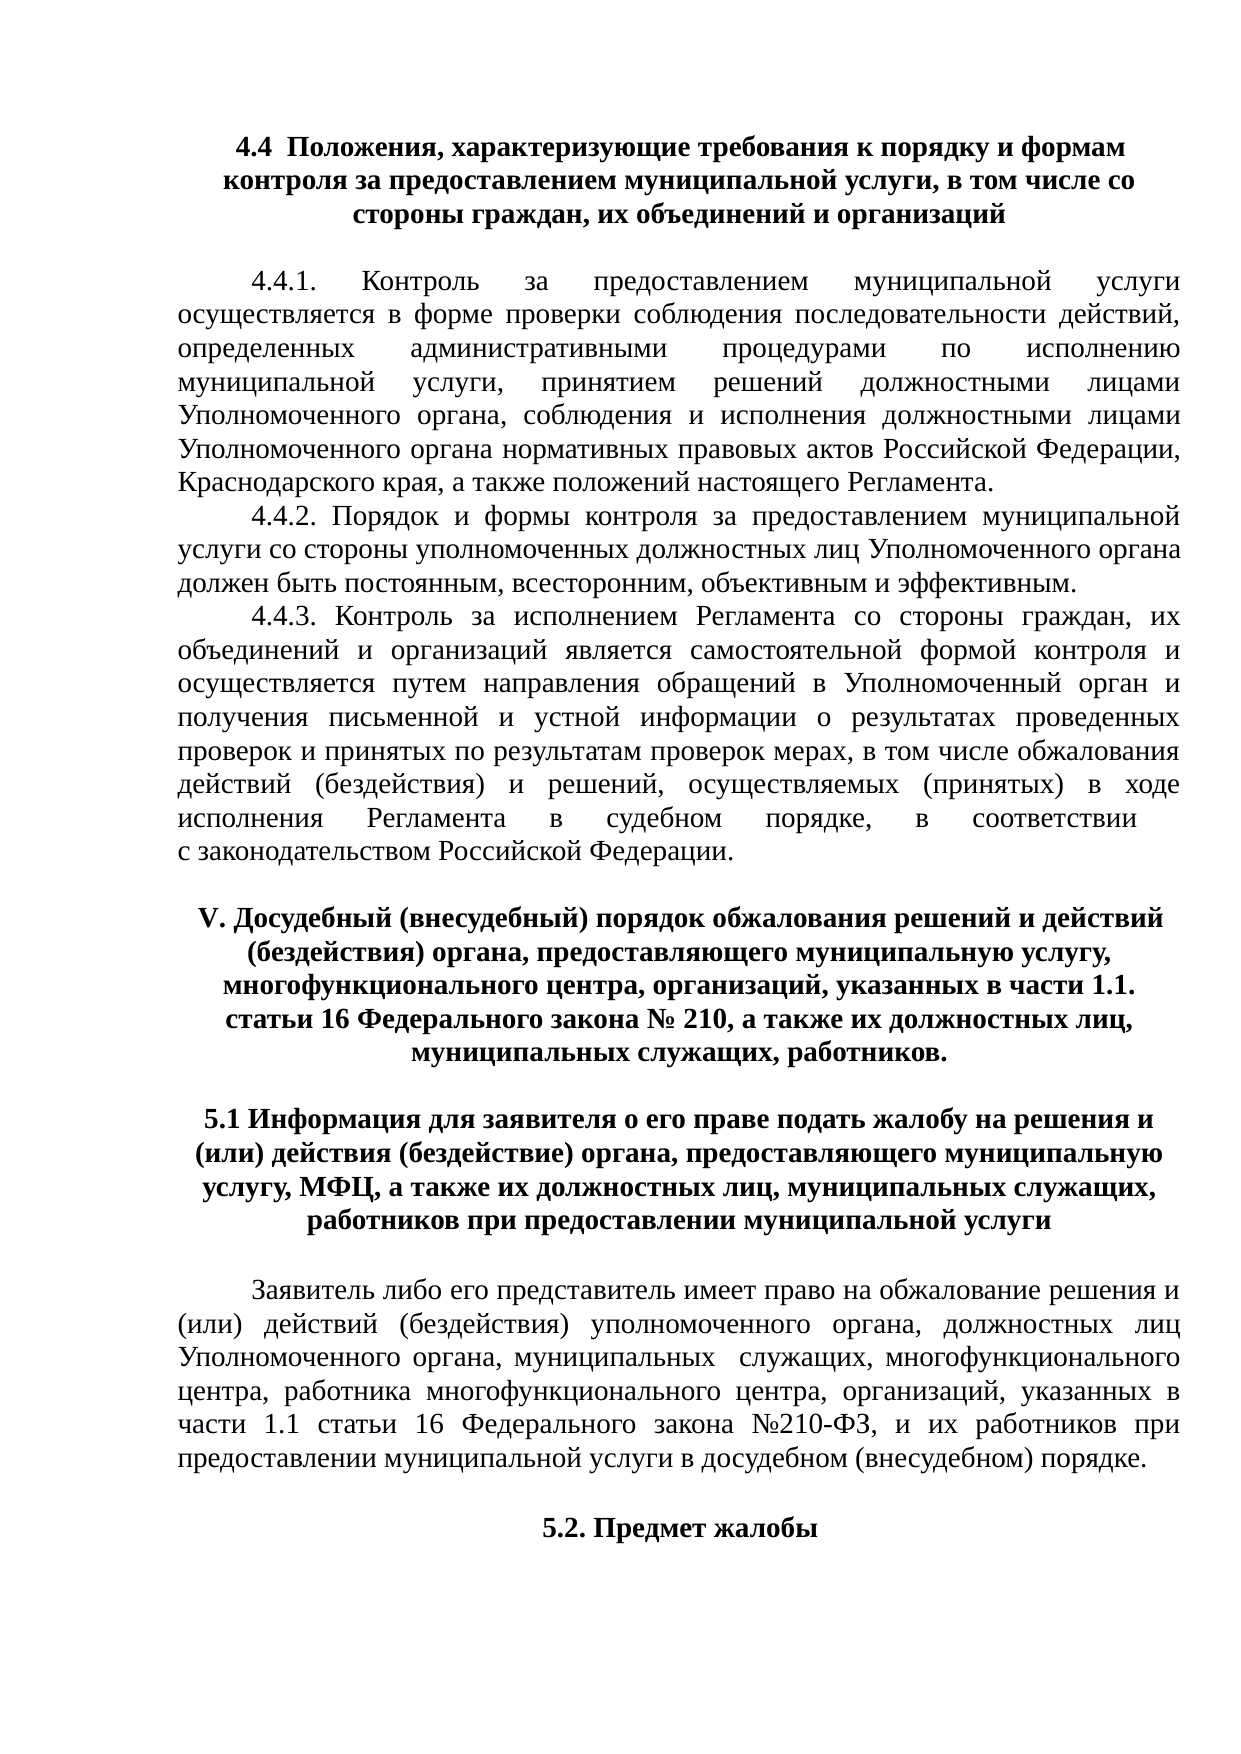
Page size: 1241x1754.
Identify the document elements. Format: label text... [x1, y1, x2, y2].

text V. Досудебный (внесудебный) порядок обжалования решений и действий (бездействия) органа, предоставляющего муниципальную услугу, многофункционального центра, организаций, указанных в части 1.1. статьи 16 Федерального закона № 210, а также их должностных лиц, муниципальных служащих, работников. [177, 900, 1181, 1068]
text 4.4 Положения, характеризующие требования к порядку и формам контроля за предоставлением муниципальной услуги, в том числе со стороны граждан, их объединений и организаций [177, 129, 1181, 229]
text 4.4.2. Порядок и формы контроля за предоставлением муниципальной услуги со стороны уполномоченных должностных лиц Уполномоченного органа должен быть постоянным, всесторонним, объективным и эффективным. [177, 498, 1181, 598]
text 5.1 Информация для заявителя о его праве подать жалобу на решения и (или) действия (бездействие) органа, предоставляющего муниципальную услугу, МФЦ, а также их должностных лиц, муниципальных служащих, работников при предоставлении муниципальной услуги [177, 1102, 1181, 1236]
text 4.4.3. Контроль за исполнением Регламента со стороны граждан, их объединений и организаций является самостоятельной формой контроля и осуществляется путем направления обращений в Уполномоченный орган и получения письменной и устной информации о результатах проведенных проверок и принятых по результатам проверок мерах, в том числе обжалования действий (бездействия) и решений, осуществляемых (принятых) в ходе исполнения Регламента в судебном порядке, в соответствии с законодательством Российской Федерации. [177, 598, 1181, 867]
subtitle Заявитель либо его представитель имеет право на обжалование решения и (или) действий (бездействия) уполномоченного органа, должностных лиц Уполномоченного органа, муниципальных служащих, многофункционального центра, работника многофункционального центра, организаций, указанных в части 1.1 статьи 16 Федерального закона №210-ФЗ, и их работников при предоставлении муниципальной услуги в досудебном (внесудебном) порядке. [177, 1272, 1181, 1473]
text 4.4.1. Контроль за предоставлением муниципальной услуги осуществляется в форме проверки соблюдения последовательности действий, определенных административными процедурами по исполнению муниципальной услуги, принятием решений должностными лицами Уполномоченного органа, соблюдения и исполнения должностными лицами Уполномоченного органа нормативных правовых актов Российской Федерации, Краснодарского края, а также положений настоящего Регламента. [177, 263, 1181, 498]
text 5.2. Предмет жалобы [177, 1510, 1181, 1543]
